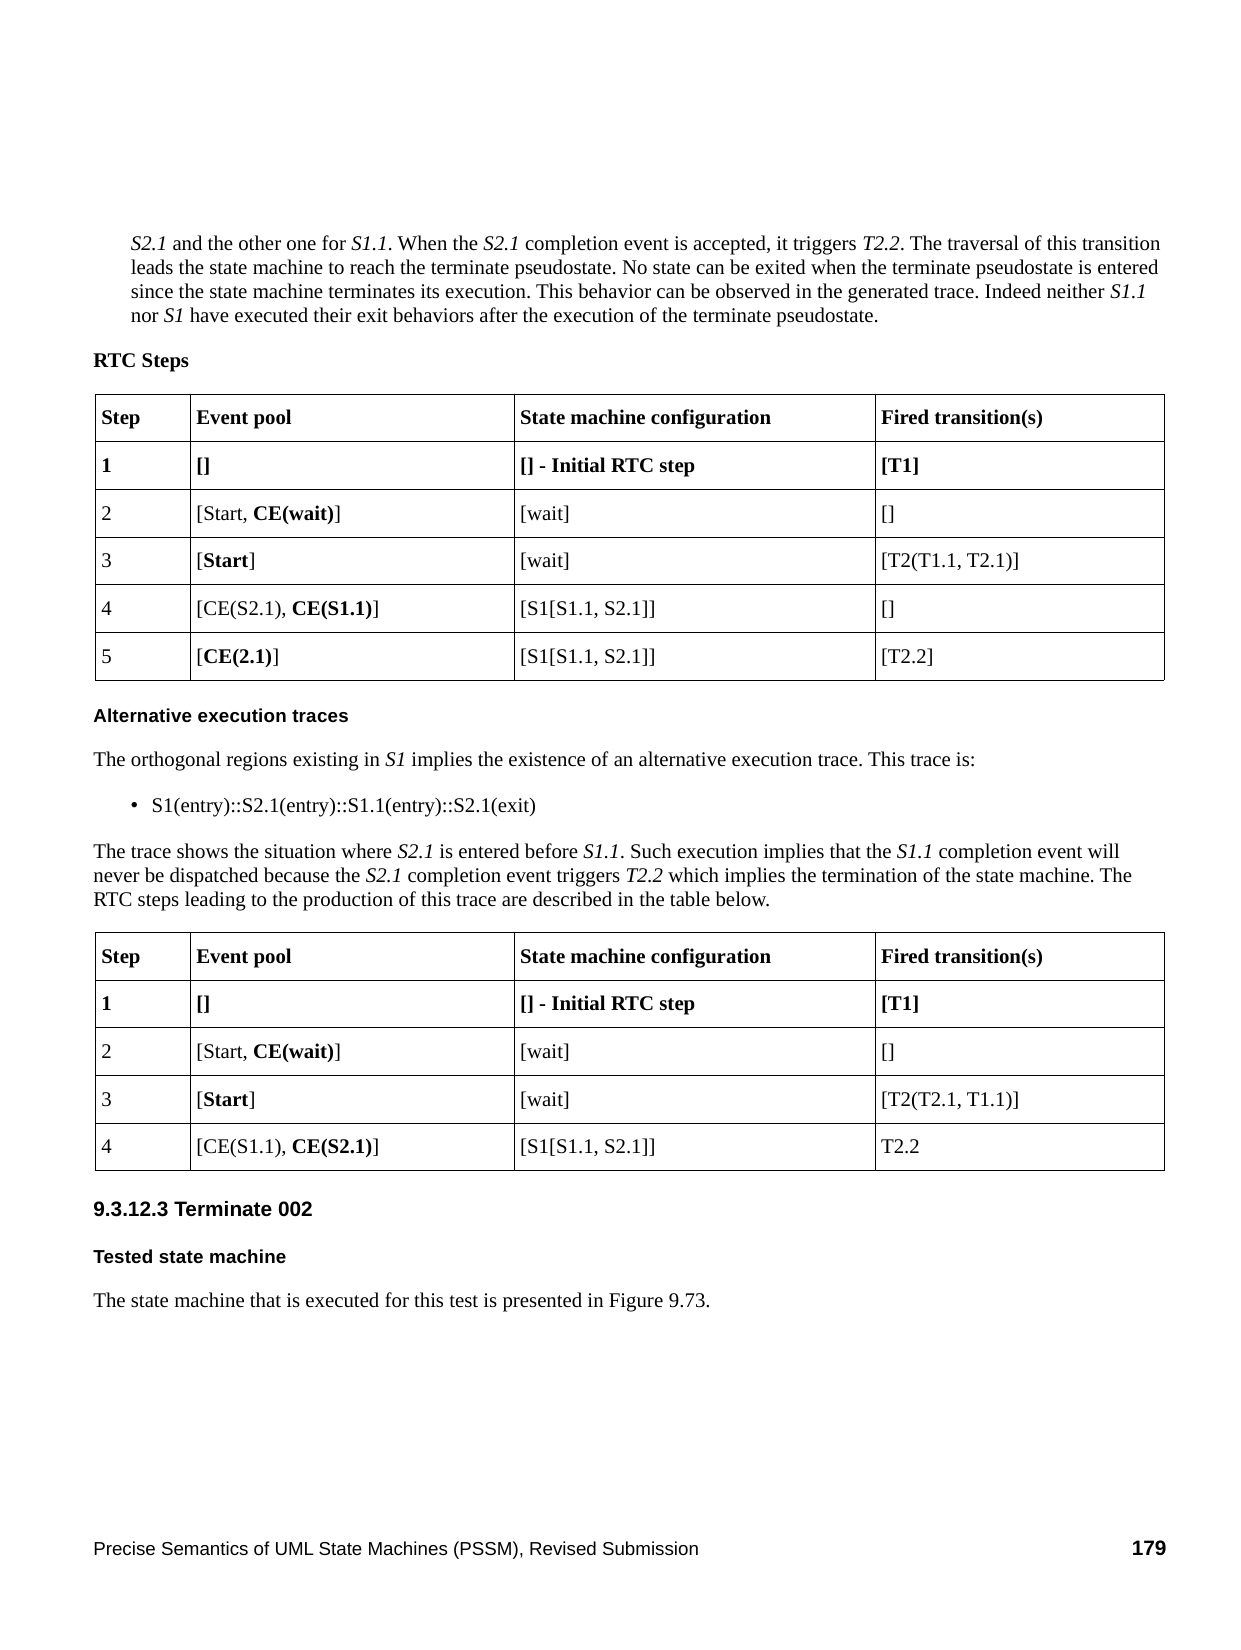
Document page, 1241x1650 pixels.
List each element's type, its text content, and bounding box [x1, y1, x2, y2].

table_cell 5 [96, 633, 190, 680]
subtitle Terminate 002 [93, 1195, 1164, 1220]
table_cell [Start] [191, 1076, 514, 1123]
table_cell 2 [96, 1028, 190, 1075]
table_cell [] - Initial RTC step [515, 442, 875, 489]
table_cell 1 [96, 981, 190, 1027]
table_cell [T2(T1.1, T2.1)] [876, 538, 1164, 584]
table_cell [Start, CE(wait)] [191, 1028, 514, 1075]
text RTC Steps [93, 348, 1164, 372]
text The state machine that is executed for this test is presented in Figure 9.73. [93, 1288, 1164, 1312]
table_header State machine configuration [515, 395, 875, 441]
table_header Step [96, 395, 190, 441]
table_cell [] [876, 585, 1164, 632]
text The trace shows the situation where S2.1 is entered before S1.1. Such execution implies that the S1.1 completion event will never be dispatched because the S2.1 completion event triggers T2.2 which implies the termination of the state machine. The RTC steps leading to the production of this trace are described in the table below. [93, 838, 1164, 911]
table_cell T2.2 [876, 1124, 1164, 1170]
table_cell 3 [96, 538, 190, 584]
table_cell [S1[S1.1, S2.1]] [515, 633, 875, 680]
table_cell [] - Initial RTC step [515, 981, 875, 1027]
table_cell [wait] [515, 1076, 875, 1123]
table_cell [] [876, 1028, 1164, 1075]
list S1(entry)::S2.1(entry)::S1.1(entry)::S2.1(exit) [131, 792, 1164, 817]
table_header State machine configuration [515, 933, 875, 979]
table_header Event pool [191, 395, 514, 441]
table_cell [wait] [515, 1028, 875, 1075]
table_cell 1 [96, 442, 190, 489]
table_cell [Start] [191, 538, 514, 584]
table_cell [CE(S2.1), CE(S1.1)] [191, 585, 514, 632]
text S2.1 and the other one for S1.1. When the S2.1 completion event is accepted, it triggers T2.2. The traversal of this transition leads the state machine to reach the terminate pseudostate. No state can be exited when the terminate pseudostate is entered since the state machine terminates its execution. This behavior can be observed in the generated trace. Indeed neither S1.1 nor S1 have executed their exit behaviors after the execution of the terminate pseudostate. [131, 231, 1164, 327]
table_cell [T1] [876, 981, 1164, 1027]
table_cell 3 [96, 1076, 190, 1123]
table_header Step [96, 933, 190, 979]
table_header Fired transition(s) [876, 933, 1164, 979]
table_cell [wait] [515, 490, 875, 537]
table_cell [wait] [515, 538, 875, 584]
subtitle Alternative execution traces [93, 705, 1164, 726]
table_cell [S1[S1.1, S2.1]] [515, 585, 875, 632]
table_cell [Start, CE(wait)] [191, 490, 514, 537]
table_header Fired transition(s) [876, 395, 1164, 441]
text The orthogonal regions existing in S1 implies the existence of an alternative execution trace. This trace is: [93, 747, 1164, 771]
table_cell [] [191, 442, 514, 489]
table_header Event pool [191, 933, 514, 979]
table_cell 2 [96, 490, 190, 537]
table_cell 4 [96, 585, 190, 632]
table_cell [CE(2.1)] [191, 633, 514, 680]
table_cell [T2(T2.1, T1.1)] [876, 1076, 1164, 1123]
subtitle Tested state machine [93, 1245, 1164, 1267]
table_cell 4 [96, 1124, 190, 1170]
table_cell [S1[S1.1, S2.1]] [515, 1124, 875, 1170]
table_cell [] [191, 981, 514, 1027]
table_cell [T2.2] [876, 633, 1164, 680]
table_cell [T1] [876, 442, 1164, 489]
table_cell [CE(S1.1), CE(S2.1)] [191, 1124, 514, 1170]
table_cell [] [876, 490, 1164, 537]
